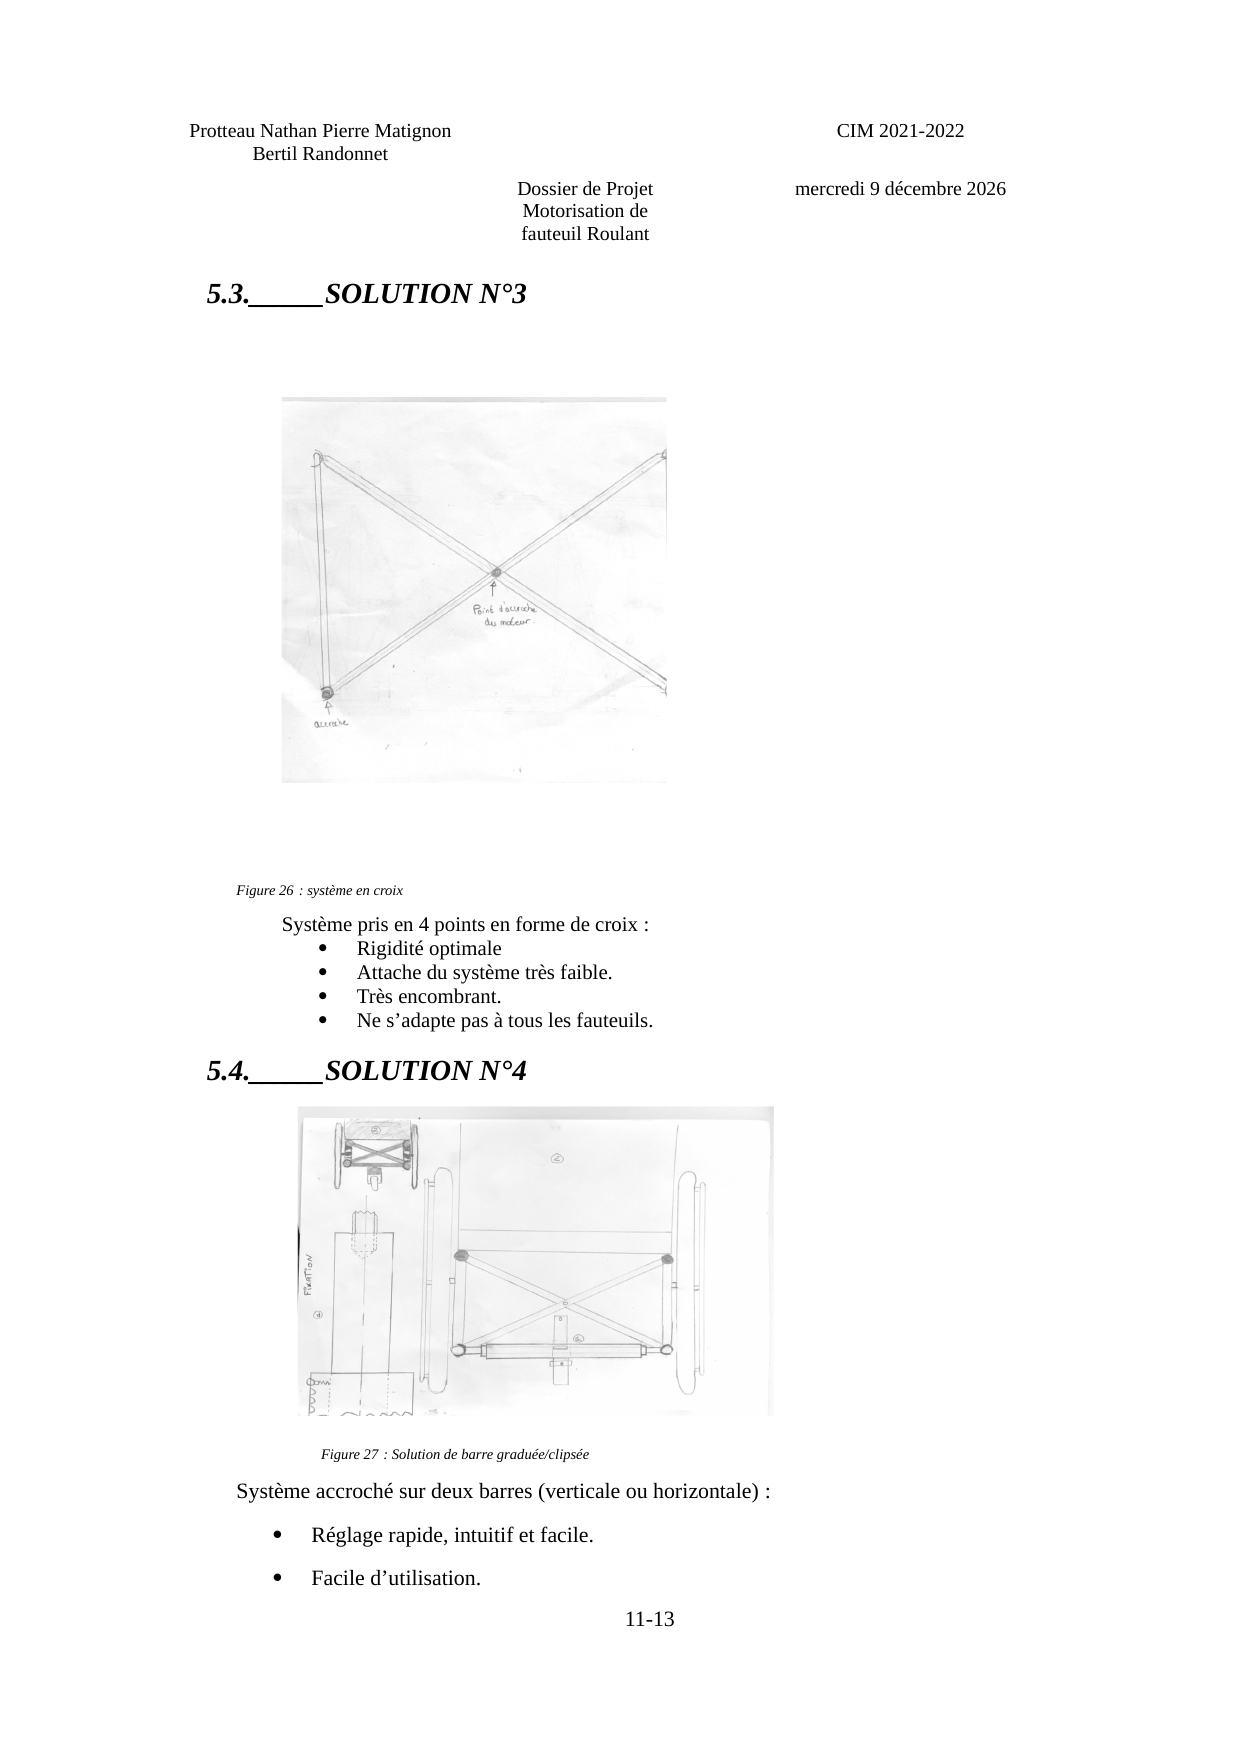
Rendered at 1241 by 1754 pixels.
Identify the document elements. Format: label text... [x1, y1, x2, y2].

list Rigidité optimale [319, 936, 1152, 959]
subtitle Solution n°4 [207, 1053, 1152, 1086]
text Figure 27 : Solution de barre graduée/clipsée [321, 1446, 819, 1463]
list Très encombrant. [319, 984, 1152, 1008]
list Attache du système très faible. [319, 959, 1152, 984]
list Ne s’adapte pas à tous les fauteuils. [319, 1008, 1152, 1032]
list Facile d’utilisation. [274, 1565, 1152, 1590]
list Système pris en 4 points en forme de croix : [282, 911, 1152, 936]
subtitle Solution n°3 [207, 276, 1152, 309]
text Figure 26 : système en croix [236, 882, 1152, 899]
list Réglage rapide, intuitif et facile. [274, 1522, 1152, 1547]
text Système accroché sur deux barres (verticale ou horizontale) : [236, 1478, 1152, 1503]
